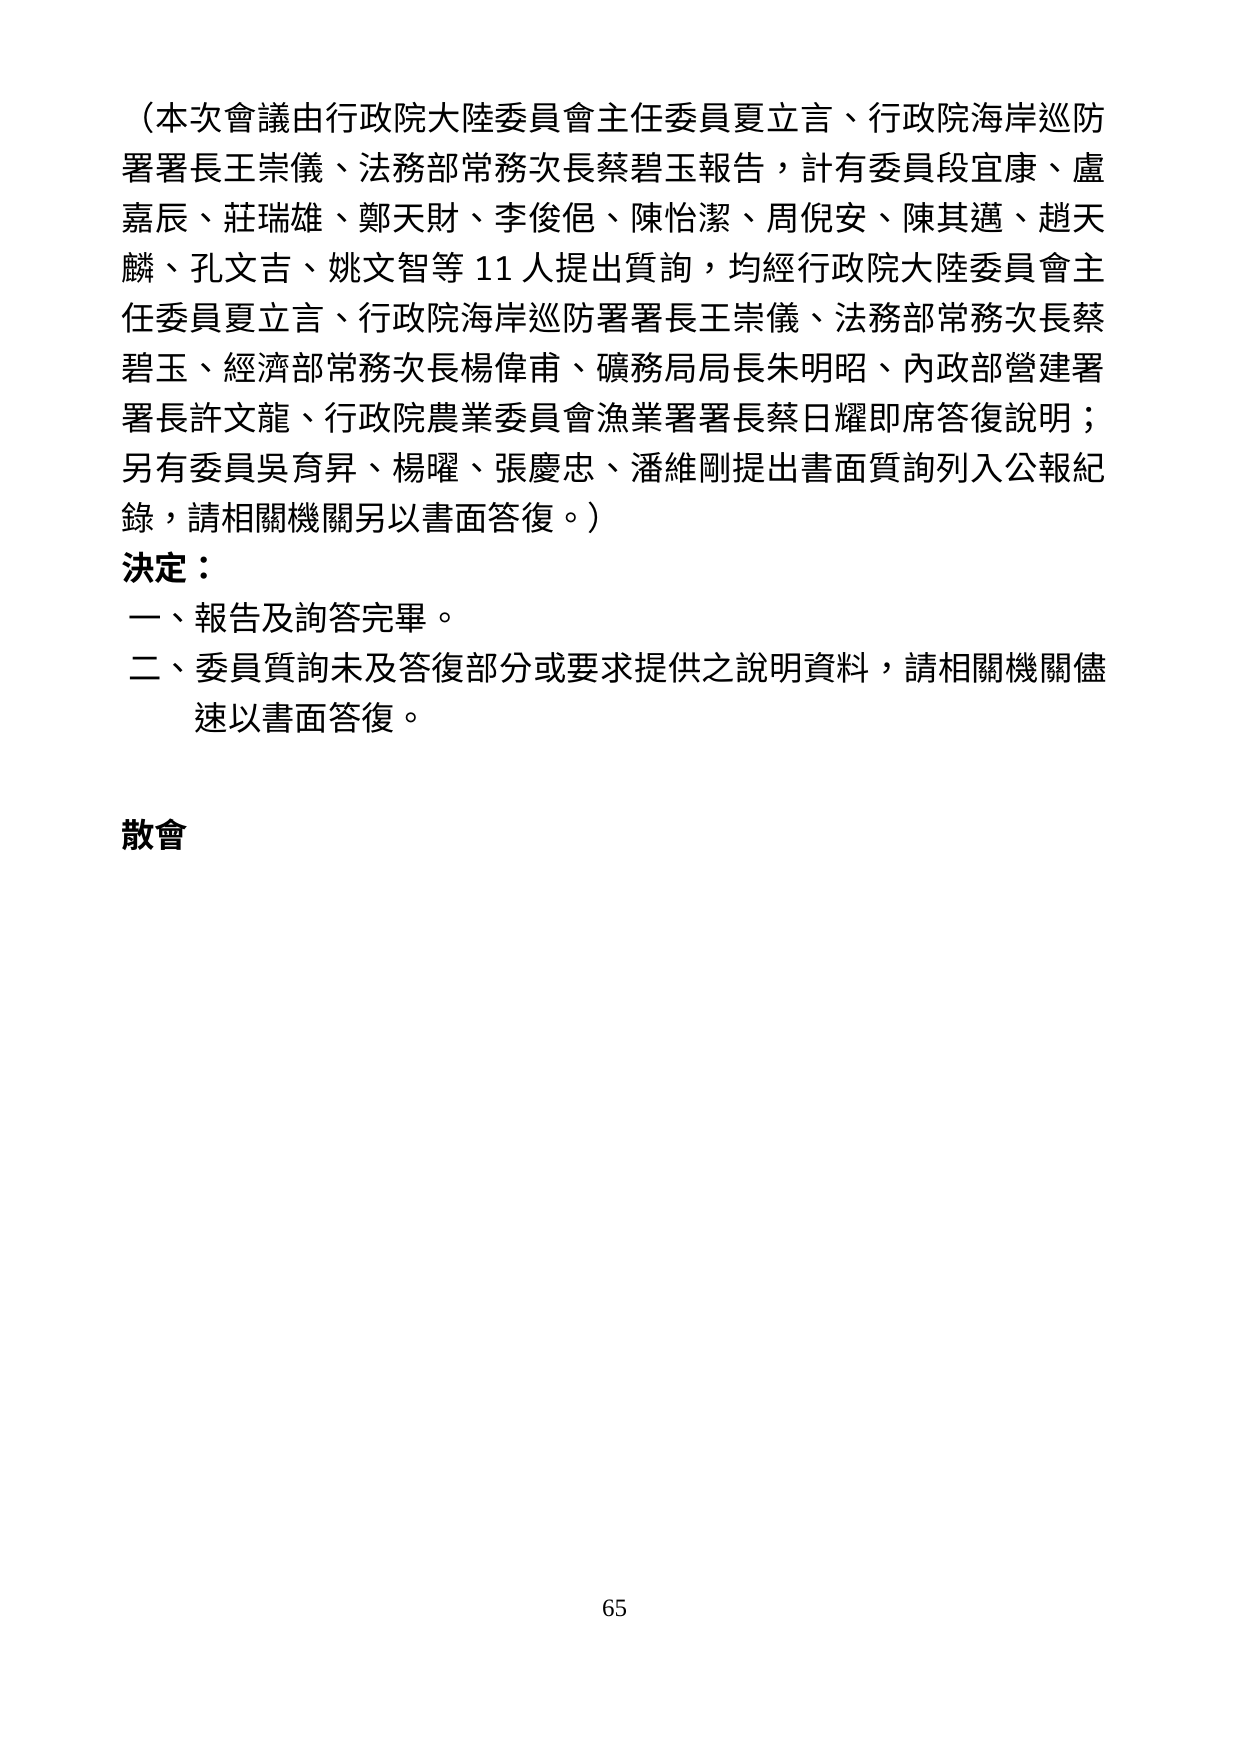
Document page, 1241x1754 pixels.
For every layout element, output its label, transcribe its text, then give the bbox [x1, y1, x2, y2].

text 一、報告及詢答完畢。 [128, 591, 1107, 641]
text 二、委員質詢未及答復部分或要求提供之說明資料，請相關機關儘速以書面答復。 [128, 641, 1107, 741]
text 決定： [121, 541, 1107, 591]
text 散會 [121, 791, 1107, 853]
text （本次會議由行政院大陸委員會主任委員夏立言、行政院海岸巡防署署長王崇儀、法務部常務次長蔡碧玉報告，計有委員段宜康、盧嘉辰、莊瑞雄、鄭天財、李俊俋、陳怡潔、周倪安、陳其邁、趙天麟、孔文吉、姚文智等11人提出質詢，均經行政院大陸委員會主任委員夏立言、行政院海岸巡防署署長王崇儀、法務部常務次長蔡碧玉、經濟部常務次長楊偉甫、礦務局局長朱明昭、內政部營建署署長許文龍、行政院農業委員會漁業署署長蔡日耀即席答復說明；另有委員吳育昇、楊曜、張慶忠、潘維剛提出書面質詢列入公報紀錄，請相關機關另以書面答復。） [121, 91, 1108, 541]
